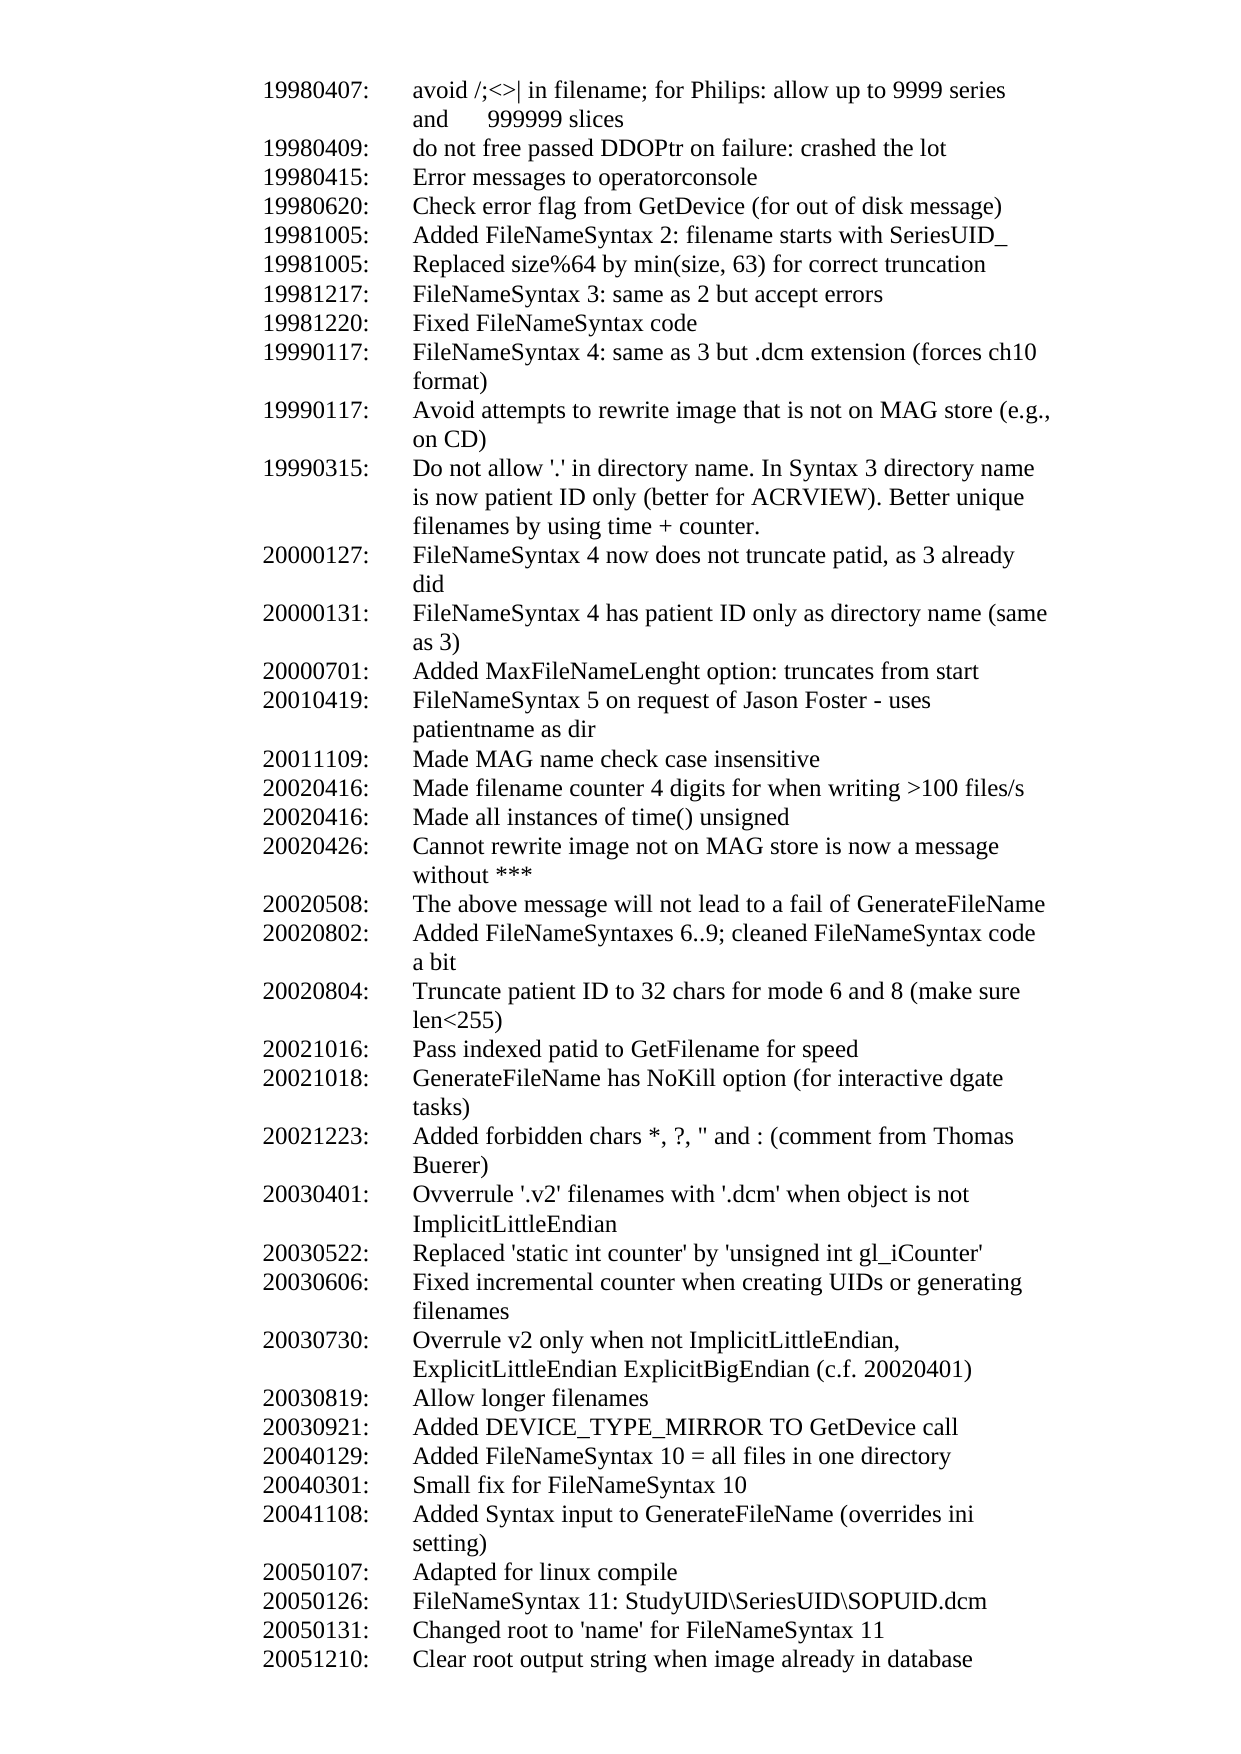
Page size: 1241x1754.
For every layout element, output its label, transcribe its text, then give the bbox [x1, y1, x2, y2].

text 20020426: Cannot rewrite image not on MAG store is now a message without *** [262, 831, 1053, 889]
text 20021223: Added forbidden chars *, ?, " and : (comment from Thomas Buerer) [262, 1121, 1053, 1179]
text 20030921: Added DEVICE_TYPE_MIRROR TO GetDevice call [187, 1412, 1053, 1441]
text 19990117: FileNameSyntax 4: same as 3 but .dcm extension (forces ch10 format) [262, 337, 1053, 395]
text 19981220: Fixed FileNameSyntax code [262, 307, 1053, 337]
text 20030606: Fixed incremental counter when creating UIDs or generating filenames [262, 1267, 1053, 1325]
text 20051210: Clear root output string when image already in database [187, 1644, 1053, 1673]
text 20020416: Made filename counter 4 digits for when writing >100 files/s [187, 772, 1053, 802]
text 19981217: FileNameSyntax 3: same as 2 but accept errors [262, 278, 1053, 307]
text 19980407: avoid /;<>| in filename; for Philips: allow up to 9999 series and 999999 slices [262, 75, 1053, 133]
text 20011109: Made MAG name check case insensitive [187, 743, 1053, 772]
text 19980415: Error messages to operatorconsole [262, 162, 1053, 191]
text 19990117: Avoid attempts to rewrite image that is not on MAG store (e.g., on CD) [262, 395, 1053, 453]
text 20030522: Replaced 'static int counter' by 'unsigned int gl_iCounter' [262, 1237, 1053, 1267]
text 19980620: Check error flag from GetDevice (for out of disk message) [262, 191, 1053, 220]
text 20041108: Added Syntax input to GenerateFileName (overrides ini setting) [262, 1499, 1053, 1557]
text 20030730: Overrule v2 only when not ImplicitLittleEndian, ExplicitLittleEndian ExplicitBigEndian (c.f. 20020401) [262, 1325, 1053, 1383]
text 19981005: Replaced size%64 by min(size, 63) for correct truncation [262, 249, 1053, 278]
text 20021016: Pass indexed patid to GetFilename for speed [262, 1034, 1053, 1063]
text 20050131: Changed root to 'name' for FileNameSyntax 11 [187, 1615, 1053, 1644]
text 20050126: FileNameSyntax 11: StudyUID\SeriesUID\SOPUID.dcm [187, 1586, 1053, 1615]
text 20030401: Ovverrule '.v2' filenames with '.dcm' when object is not ImplicitLittleEndian [262, 1179, 1053, 1237]
text 20000131: FileNameSyntax 4 has patient ID only as directory name (same as 3) [262, 598, 1053, 656]
text 19981005: Added FileNameSyntax 2: filename starts with SeriesUID_ [262, 220, 1053, 249]
text 20021018: GenerateFileName has NoKill option (for interactive dgate tasks) [262, 1063, 1053, 1121]
text 19990315: Do not allow '.' in directory name. In Syntax 3 directory name is now patient ID only (better for ACRVIEW). Better unique filenames by using time + counter. [262, 453, 1053, 540]
text 19980409: do not free passed DDOPtr on failure: crashed the lot [262, 133, 1053, 162]
text 20020508: The above message will not lead to a fail of GenerateFileName [262, 889, 1053, 918]
text 20040301: Small fix for FileNameSyntax 10 [187, 1470, 1053, 1499]
text 20020804: Truncate patient ID to 32 chars for mode 6 and 8 (make sure len<255) [262, 976, 1053, 1034]
text 20000701: Added MaxFileNameLenght option: truncates from start [187, 656, 1053, 685]
text 20010419: FileNameSyntax 5 on request of Jason Foster - uses patientname as dir [262, 685, 1053, 743]
text 20020802: Added FileNameSyntaxes 6..9; cleaned FileNameSyntax code a bit [262, 918, 1053, 976]
text 20000127: FileNameSyntax 4 now does not truncate patid, as 3 already did [262, 540, 1053, 598]
text 20020416: Made all instances of time() unsigned [187, 802, 1053, 831]
text 20050107: Adapted for linux compile [187, 1557, 1053, 1586]
text 20030819: Allow longer filenames [262, 1383, 1053, 1412]
text 20040129: Added FileNameSyntax 10 = all files in one directory [187, 1441, 1053, 1470]
